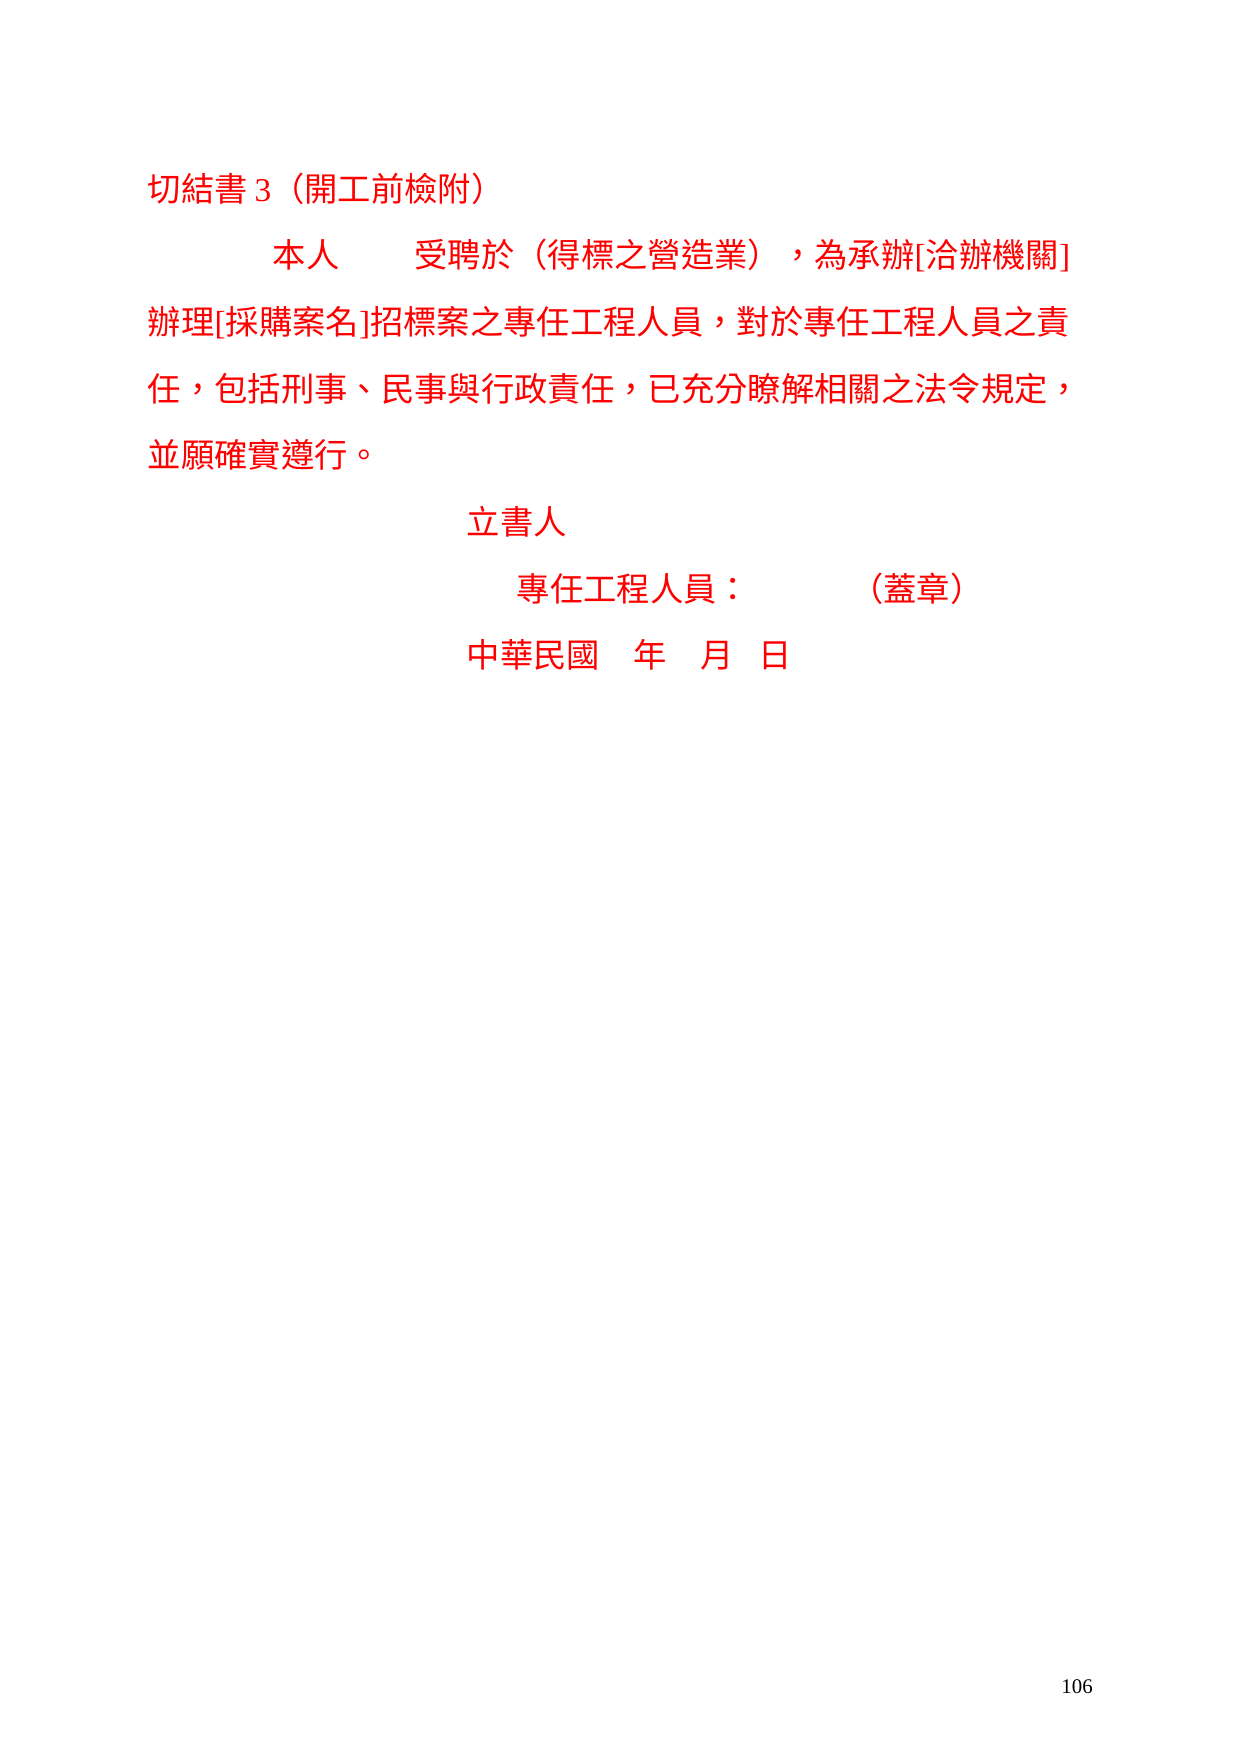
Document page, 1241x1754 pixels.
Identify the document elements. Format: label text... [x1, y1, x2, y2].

text 立書人 [466, 481, 1092, 548]
text 專任工程人員： （蓋章） [466, 548, 1092, 614]
text 中華民國 年 月 日 [466, 614, 1092, 681]
text 本人 受聘於（得標之營造業），為承辦[洽辦機關]辦理[採購案名]招標案之專任工程人員，對於專任工程人員之責任，包括刑事、民事與行政責任，已充分瞭解相關之法令規定，並願確實遵行。 [148, 214, 1092, 481]
text 切結書3（開工前檢附） [148, 148, 1092, 214]
